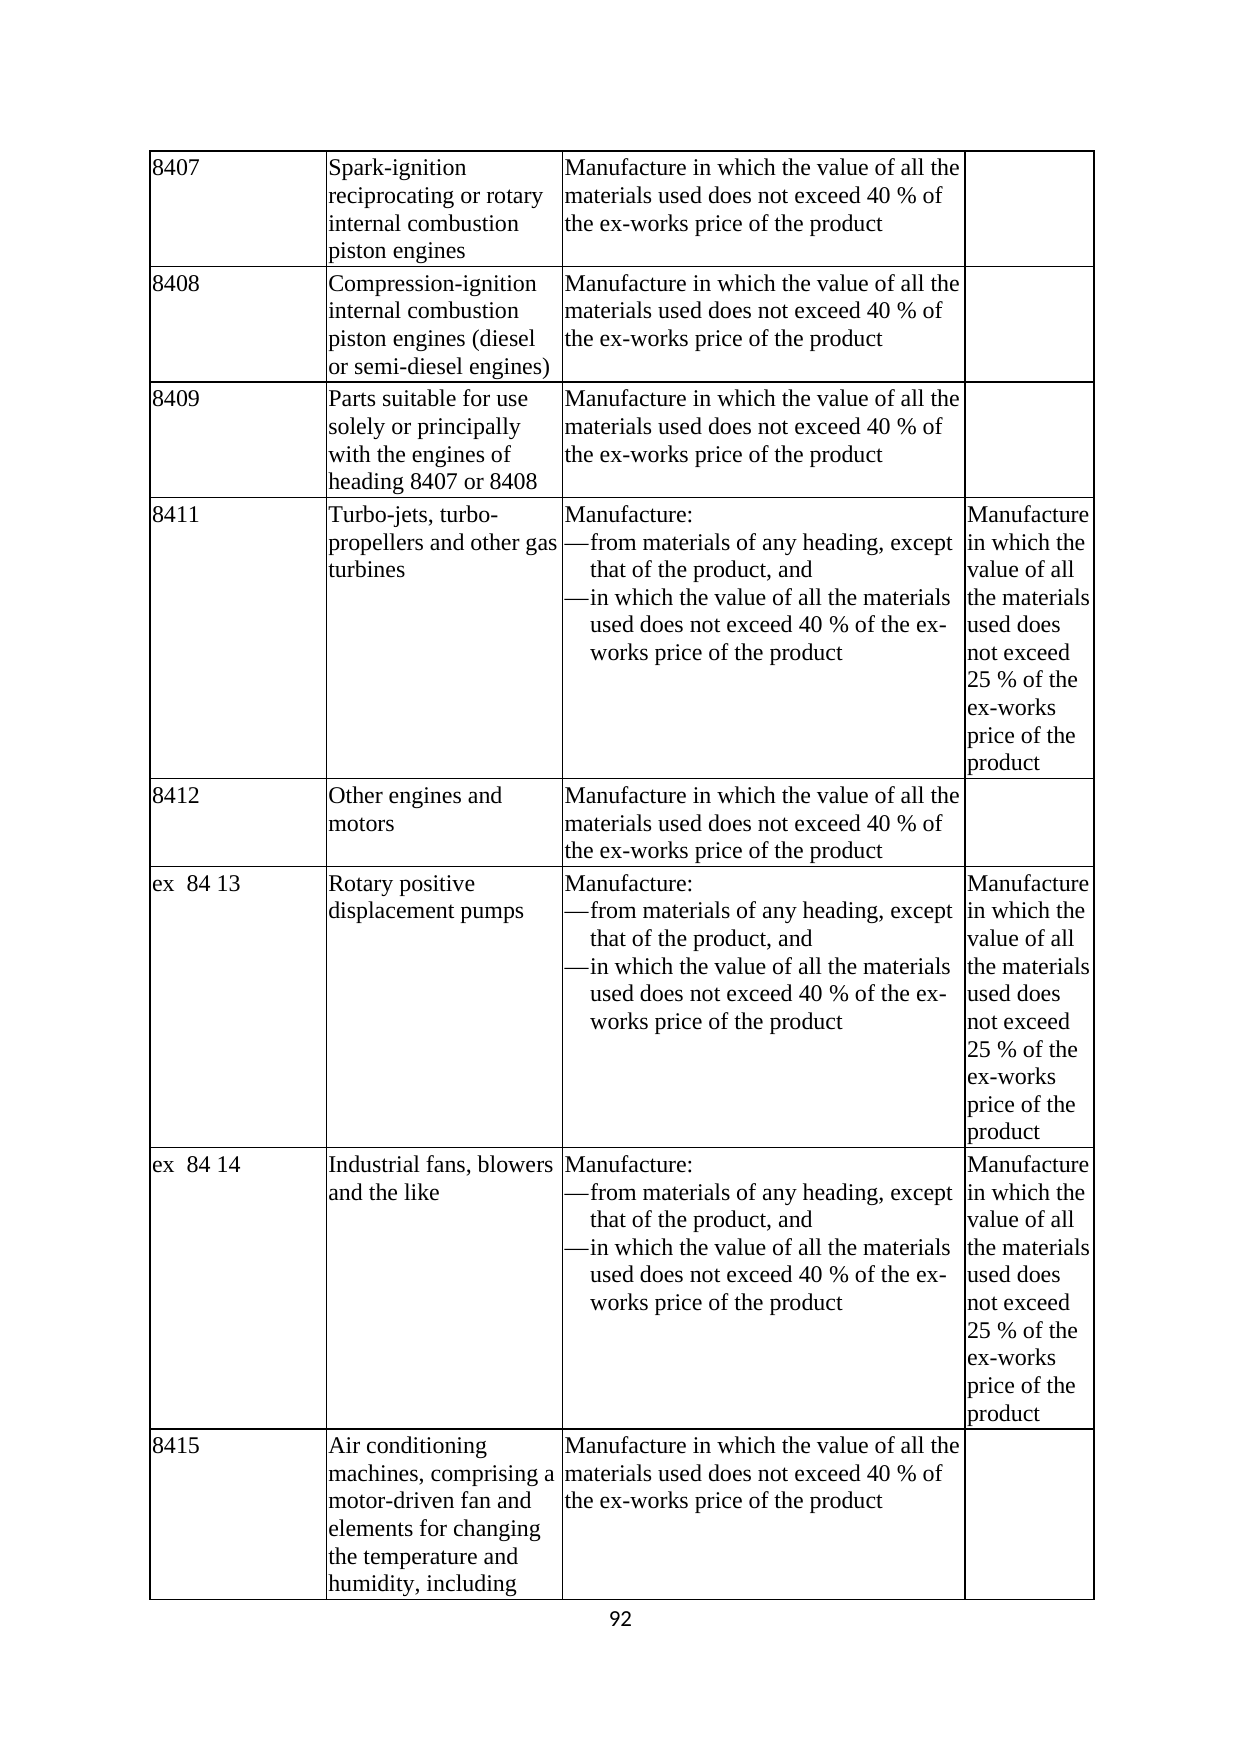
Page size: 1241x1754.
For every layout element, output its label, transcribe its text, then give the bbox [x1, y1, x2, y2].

table_cell Compression-ignition internal combustion piston engines (diesel or semi-diesel engines) [327, 267, 562, 381]
table_cell Manufacture in which the value of all the materials used does not exceed 40 % of the ex-works price of the product [563, 1430, 964, 1599]
table_header in which the value of all the materials used does not exceed 40 % of the ex-works price of the product [590, 583, 963, 666]
table_header in which the value of all the materials used does not exceed 40 % of the ex-works price of the product [590, 1233, 963, 1316]
table_header in which the value of all the materials used does not exceed 40 % of the ex-works price of the product [590, 952, 963, 1034]
table_cell 8408 [151, 267, 326, 381]
table_cell Manufacture in which the value of all the materials used does not exceed 40 % of the ex-works price of the product [563, 152, 964, 266]
table_header — [564, 528, 590, 583]
table_cell Manufacture in which the value of all the materials used does not exceed 40 % of the ex-works price of the product [563, 779, 964, 866]
table_header from materials of any heading, except that of the product, and [590, 897, 963, 952]
table_cell 8411 [151, 498, 326, 778]
table_header — [564, 897, 590, 952]
table_cell 8409 [151, 383, 326, 497]
table_cell Manufacture in which the value of all the materials used does not exceed 25 % of the ex-works price of the product [966, 1148, 1093, 1428]
table_cell ex 84 13 [151, 867, 326, 1147]
table_cell Manufacture: [563, 498, 964, 778]
table_cell Manufacture in which the value of all the materials used does not exceed 25 % of the ex-works price of the product [966, 867, 1093, 1147]
table_cell 8407 [151, 152, 326, 266]
table_cell Air conditioning machines, comprising a motor-driven fan and elements for changing the temperature and humidity, including [327, 1430, 562, 1599]
table_cell Industrial fans, blowers and the like [327, 1148, 562, 1428]
table_header — [564, 952, 590, 1034]
table_cell Spark-ignition reciprocating or rotary internal combustion piston engines [327, 152, 562, 266]
table_cell Manufacture: [563, 1148, 964, 1428]
table_cell Manufacture in which the value of all the materials used does not exceed 25 % of the ex-works price of the product [966, 498, 1093, 778]
table_cell [966, 779, 1093, 866]
table_header — [564, 583, 590, 666]
table_cell Rotary positive displacement pumps [327, 867, 562, 1147]
table_cell Manufacture in which the value of all the materials used does not exceed 40 % of the ex-works price of the product [563, 383, 964, 497]
table_header — [564, 1233, 590, 1316]
table_cell [966, 383, 1093, 497]
table_cell 8412 [151, 779, 326, 866]
table_header — [564, 1178, 590, 1233]
table_cell 8415 [151, 1430, 326, 1599]
table_cell Manufacture: [563, 867, 964, 1147]
table_header from materials of any heading, except that of the product, and [590, 528, 963, 583]
table_cell Other engines and motors [327, 779, 562, 866]
table_cell [966, 267, 1093, 381]
table_cell ex 84 14 [151, 1148, 326, 1428]
table_cell Parts suitable for use solely or principally with the engines of heading 8407 or 8408 [327, 383, 562, 497]
table_header from materials of any heading, except that of the product, and [590, 1178, 963, 1233]
table_cell [966, 1430, 1093, 1599]
table_cell Turbo-jets, turbo-propellers and other gas turbines [327, 498, 562, 778]
table_cell [966, 152, 1093, 266]
table_cell Manufacture in which the value of all the materials used does not exceed 40 % of the ex-works price of the product [563, 267, 964, 381]
